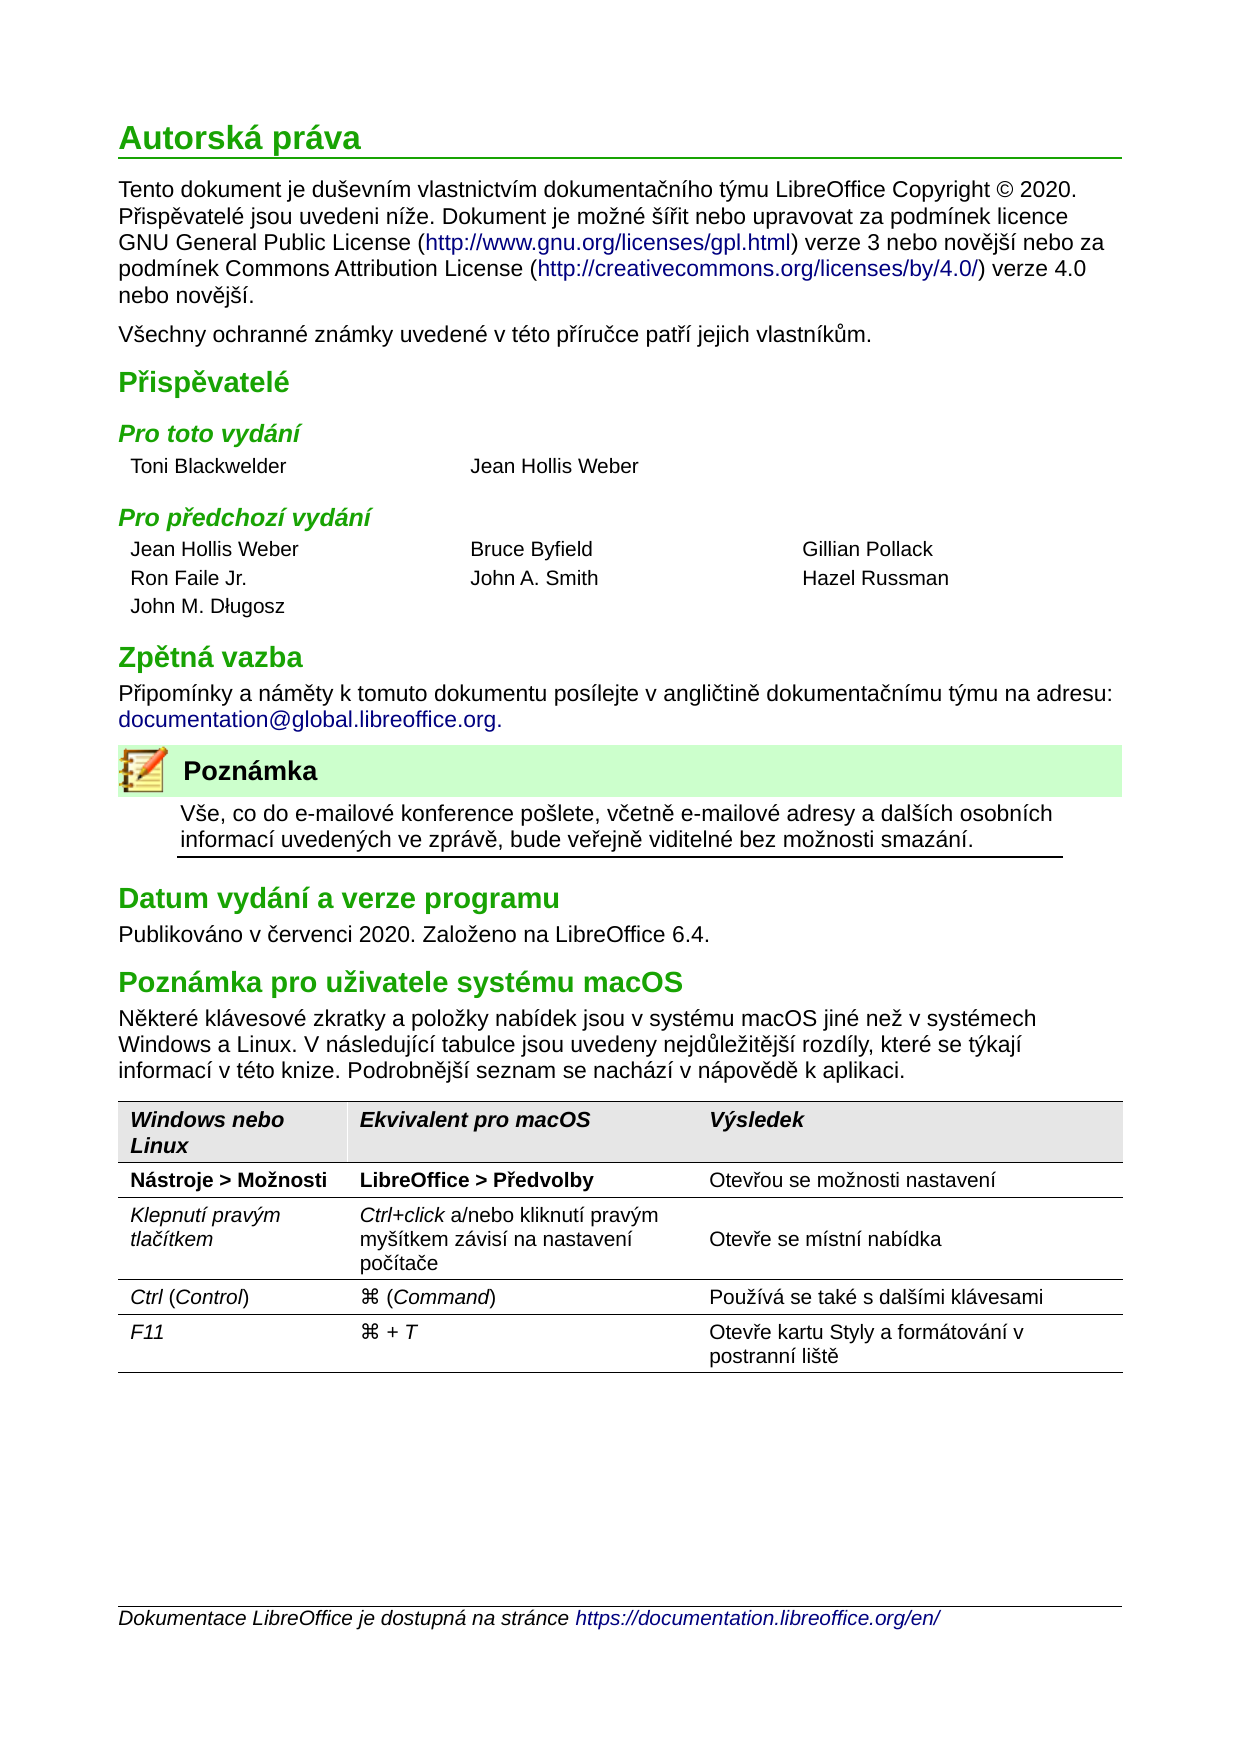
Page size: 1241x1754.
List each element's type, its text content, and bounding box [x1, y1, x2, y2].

table_cell Používá se také s dalšími klávesami [697, 1280, 1123, 1314]
table_header [790, 454, 1122, 482]
table_cell Ctrl+click a/nebo kliknutí pravým myšítkem závisí na nastavení počítače [348, 1198, 697, 1279]
table_cell ⌘ + T [348, 1315, 697, 1372]
subtitle Datum vydání a verze programu [118, 882, 1122, 915]
text Vše, co do e-mailové konference pošlete, včetně e-mailové adresy a dalších osobních informací uvedených ve zprávě, bude veřejně viditelné bez možnosti smazání. [177, 797, 1063, 856]
text Některé klávesové zkratky a položky nabídek jsou v systému macOS jiné než v systémech Windows a Linux. V následující tabulce jsou uvedeny nejdůležitější rozdíly, které se týkají informací v této knize. Podrobnější seznam se nachází v nápovědě k aplikaci. [118, 1004, 1122, 1084]
table_header Windows nebo Linux [118, 1102, 347, 1162]
table_header Toni Blackwelder [118, 454, 458, 482]
subtitle Přispěvatelé [118, 365, 1122, 398]
subtitle Autorská práva [118, 118, 1122, 157]
table_cell Nástroje > Možnosti [118, 1163, 347, 1197]
table_cell [790, 594, 1122, 623]
table_cell Hazel Russman [790, 566, 1122, 594]
table_cell ⌘ (Command) [348, 1280, 697, 1314]
table_header Jean Hollis Weber [118, 537, 458, 566]
text Tento dokument je duševním vlastnictvím dokumentačního týmu LibreOffice Copyright © 2020. Přispěvatelé jsou uvedeni níže. Dokument je možné šířit nebo upravovat za podmínek licence GNU General Public License (http://www.gnu.org/licenses/gpl.html) verze 3 nebo novější nebo za podmínek Commons Attribution License (http://creativecommons.org/licenses/by/4.0/) verze 4.0 nebo novější. [118, 176, 1122, 308]
table_header Gillian Pollack [790, 537, 1122, 566]
text Připomínky a náměty k tomuto dokumentu posílejte v angličtině dokumentačnímu týmu na adresu: documentation@global.libreoffice.org. [118, 680, 1122, 732]
table_cell Ron Faile Jr. [118, 566, 458, 594]
text Publikováno v červenci 2020. Založeno na LibreOffice 6.4. [118, 921, 1122, 947]
table_cell Otevře kartu Styly a formátování v postranní liště [697, 1315, 1123, 1372]
table_cell Klepnutí pravým tlačítkem [118, 1198, 347, 1279]
picture [119, 745, 170, 796]
table_cell Ctrl (Control) [118, 1280, 347, 1314]
subtitle Poznámka [118, 745, 1122, 797]
table_cell Otevřou se možnosti nastavení [697, 1163, 1123, 1197]
table_header Ekvivalent pro macOS [348, 1102, 697, 1162]
table_cell John M. Długosz [118, 594, 458, 623]
table_header Výsledek [697, 1102, 1123, 1162]
subtitle Pro předchozí vydání [118, 503, 1122, 531]
table_cell John A. Smith [458, 566, 790, 594]
subtitle Poznámka pro uživatele systému macOS [118, 965, 1122, 999]
table_cell F11 [118, 1315, 347, 1372]
table_cell Otevře se místní nabídka [697, 1198, 1123, 1279]
table_cell [458, 594, 790, 623]
text Všechny ochranné známky uvedené v této příručce patří jejich vlastníkům. [118, 321, 1122, 347]
table_header Jean Hollis Weber [458, 454, 790, 482]
subtitle Zpětná vazba [118, 640, 1122, 674]
subtitle Pro toto vydání [118, 419, 1122, 448]
table_header Bruce Byfield [458, 537, 790, 566]
table_cell LibreOffice > Předvolby [348, 1163, 697, 1197]
